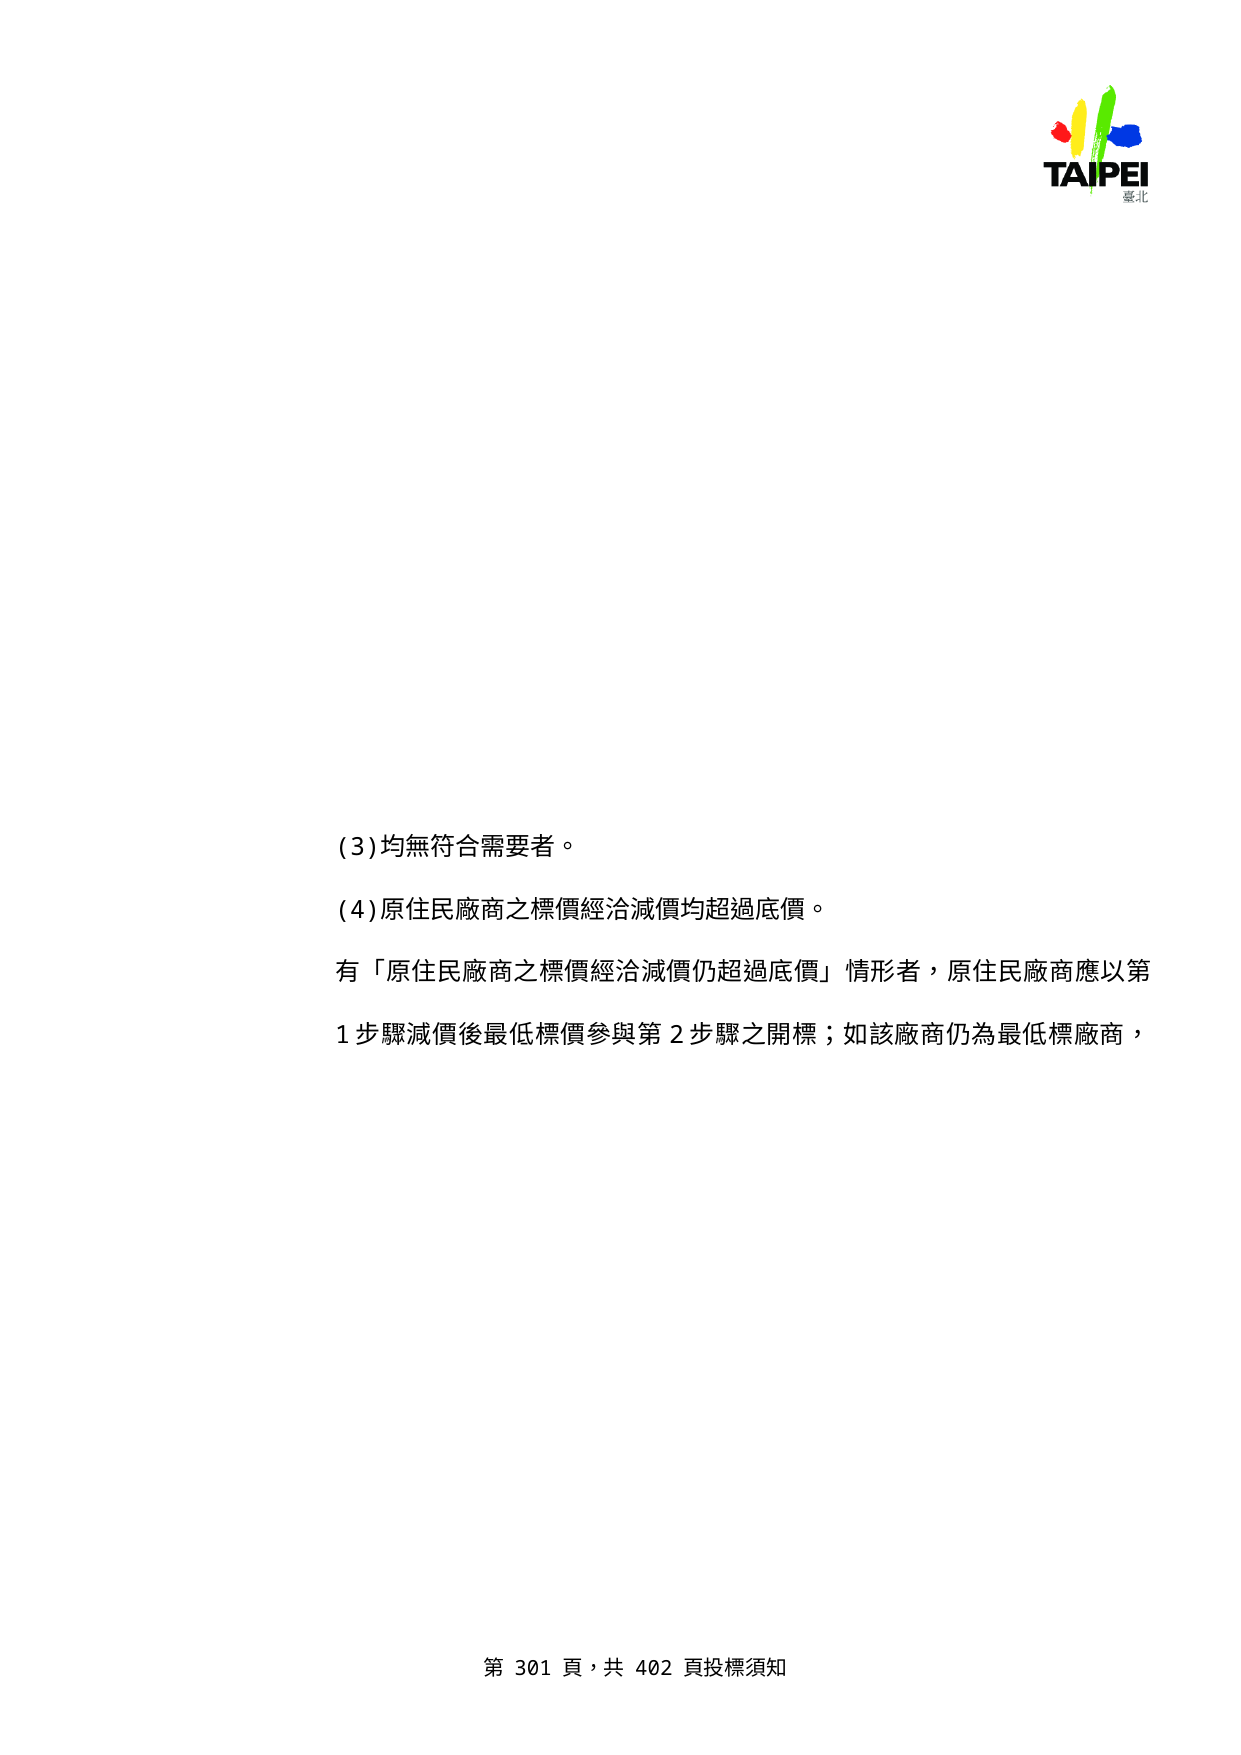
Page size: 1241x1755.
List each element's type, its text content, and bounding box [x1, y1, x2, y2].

text (4)原住民廠商之標價經洽減價均超過底價。 [335, 866, 1152, 928]
text 有「原住民廠商之標價經洽減價仍超過底價」情形者，原住民廠商應以第1步驟減價後最低標價參與第2步驟之開標；如該廠商仍為最低標廠商， [335, 928, 1152, 1053]
text (3)均無符合需要者。 [335, 803, 1152, 866]
